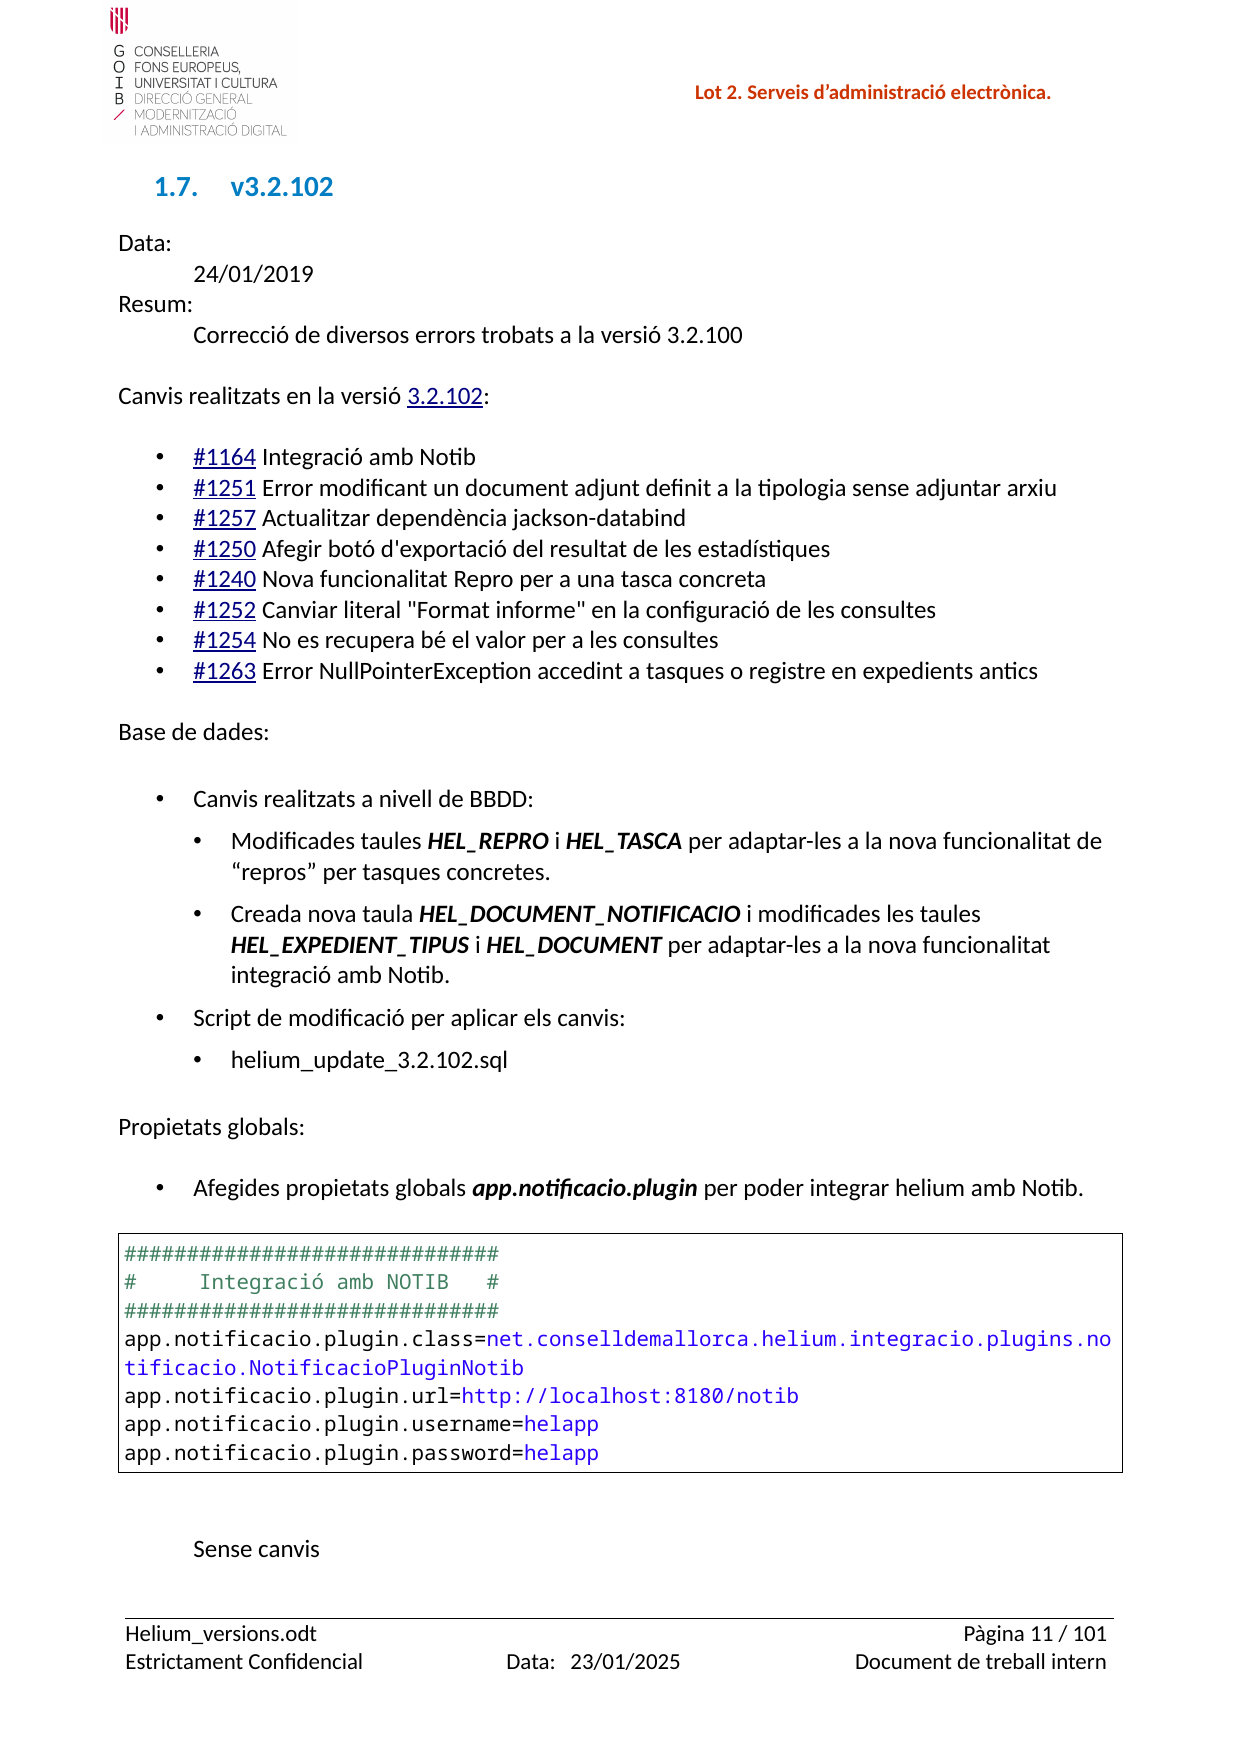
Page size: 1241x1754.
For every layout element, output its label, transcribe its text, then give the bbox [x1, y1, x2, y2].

list helium_update_3.2.102.sql [193, 1044, 1122, 1074]
list Modificades taules HEL_REPRO i HEL_TASCA per adaptar-les a la nova funcionalitat de “repros” per tasques concretes. [193, 825, 1122, 886]
list Creada nova taula HEL_DOCUMENT_NOTIFICACIO i modificades les taules HEL_EXPEDIENT_TIPUS i HEL_DOCUMENT per adaptar-les a la nova funcionalitat integració amb Notib. [193, 898, 1122, 990]
text Sense canvis [118, 1533, 1122, 1564]
list Canvis realitzats a nivell de BBDD: [156, 783, 1122, 813]
text Propietats globals: [118, 1111, 1122, 1142]
list #1250 Afegir botó d'exportació del resultat de les estadístiques [156, 533, 1122, 563]
list Script de modificació per aplicar els canvis: [156, 1002, 1122, 1032]
list #1254 No es recupera bé el valor per a les consultes [156, 624, 1122, 655]
picture [100, 0, 297, 144]
text Canvis realitzats en la versió 3.2.102: [118, 380, 1122, 411]
text Correcció de diversos errors trobats a la versió 3.2.100 [118, 319, 1122, 350]
list #1263 Error NullPointerException accedint a tasques o registre en expedients antics [156, 655, 1122, 685]
text Data: [118, 228, 1122, 258]
table_header ############################## # Integració amb NOTIB # ############################## app.notificacio.plugin.class=net.conselldemallorca.helium.integracio.plugins.notificacio.NotificacioPluginNotib app.notificacio.plugin.url=http://localhost:8180/notib app.notificacio.plugin.username=helapp app.notificacio.plugin.password=helapp [119, 1234, 1122, 1472]
subtitle v3.2.102 [153, 168, 1122, 204]
list Afegides propietats globals app.notificacio.plugin per poder integrar helium amb Notib. [156, 1172, 1122, 1203]
text Base de dades: [118, 716, 1122, 746]
list #1164 Integració amb Notib [156, 441, 1122, 472]
text 24/01/2019 [118, 258, 1122, 289]
list #1251 Error modificant un document adjunt definit a la tipologia sense adjuntar arxiu [156, 472, 1122, 502]
list #1257 Actualitzar dependència jackson-databind [156, 502, 1122, 533]
list #1252 Canviar literal "Format informe" en la configuració de les consultes [156, 594, 1122, 624]
list #1240 Nova funcionalitat Repro per a una tasca concreta [156, 563, 1122, 594]
text Resum: [118, 289, 1122, 319]
